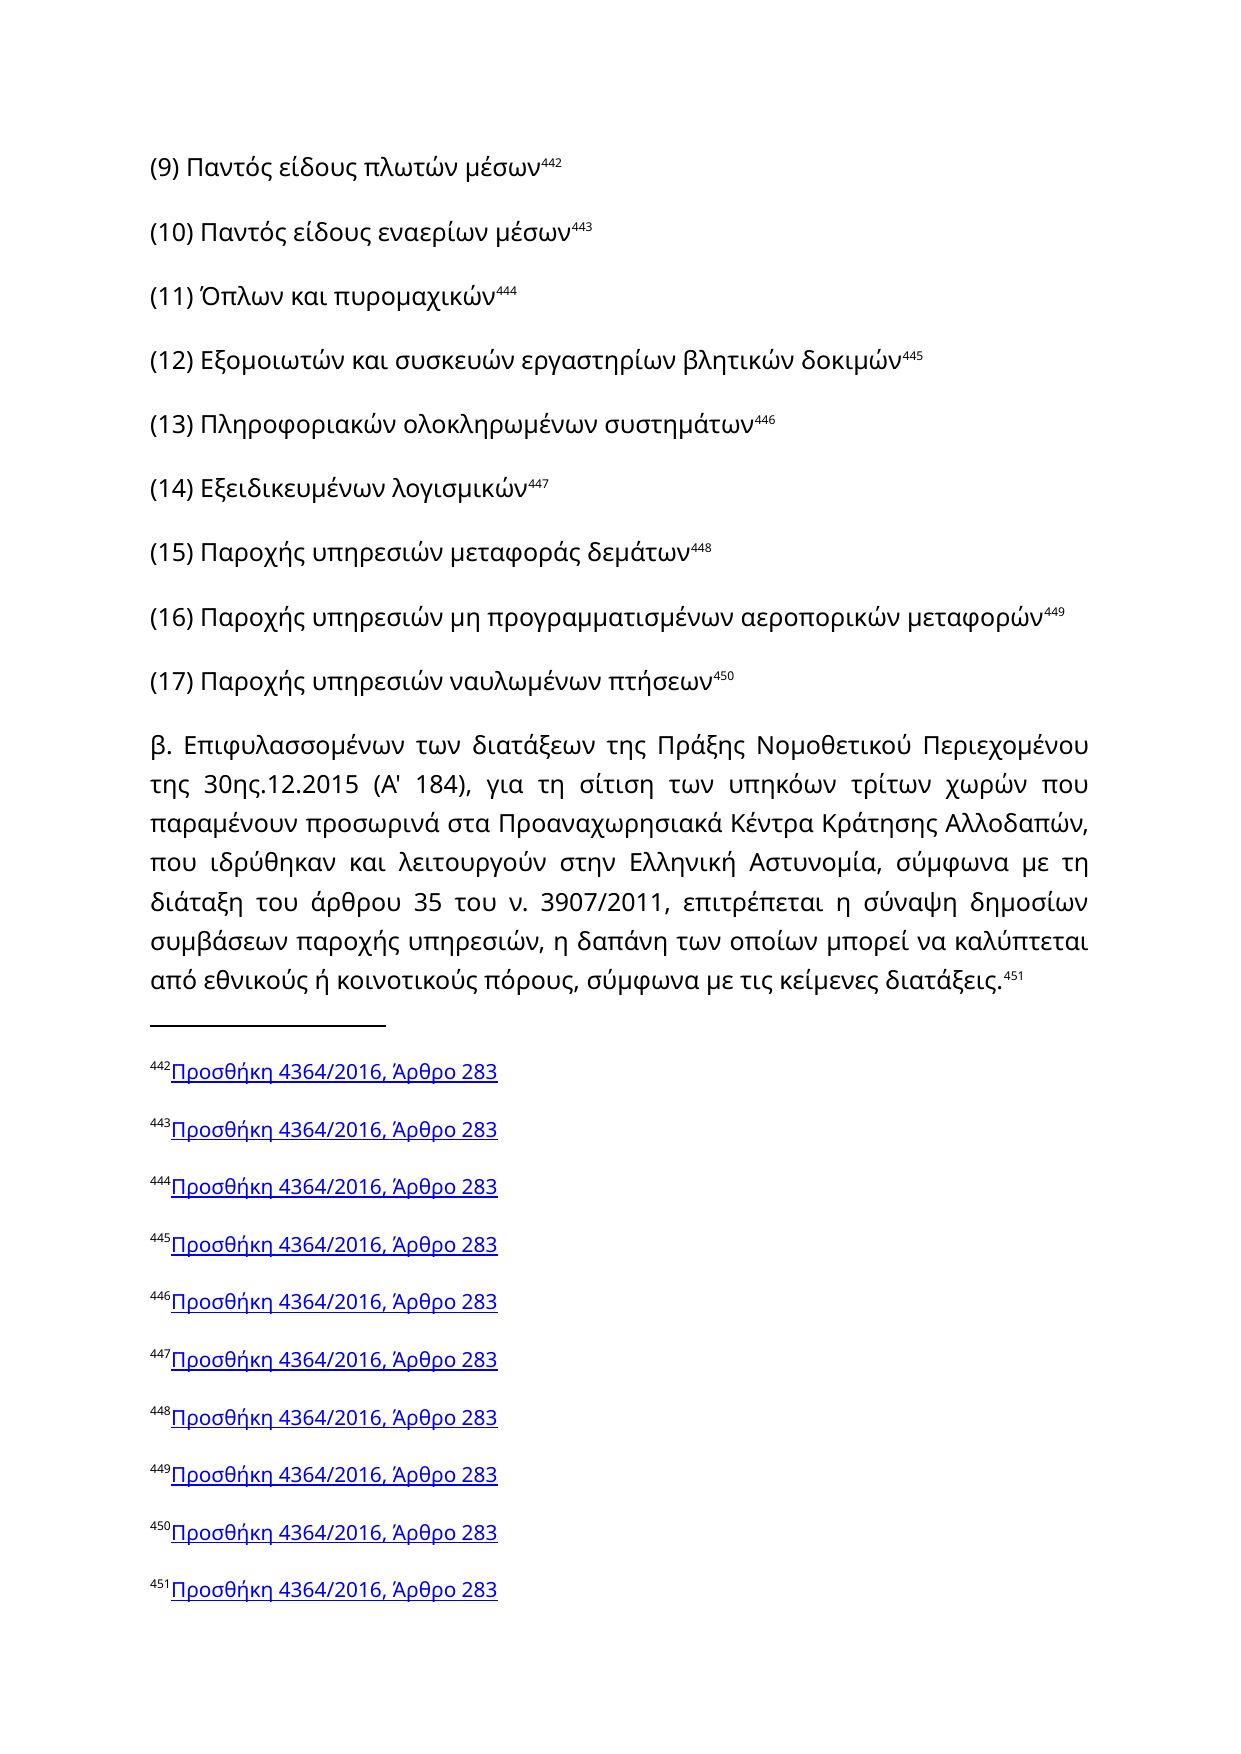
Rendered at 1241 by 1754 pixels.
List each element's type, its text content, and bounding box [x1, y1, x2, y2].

text Προσθήκη 4364/2016, Άρθρο 283 [150, 1403, 1090, 1431]
text (13) Πληροφοριακών ολοκληρωμένων συστημάτων [150, 407, 1090, 441]
text Προσθήκη 4364/2016, Άρθρο 283 [150, 1518, 1090, 1546]
text (14) Εξειδικευμένων λογισμικών [150, 471, 1090, 505]
text Προσθήκη 4364/2016, Άρθρο 283 [150, 1287, 1090, 1316]
text Προσθήκη 4364/2016, Άρθρο 283 [150, 1460, 1090, 1489]
text (9) Παντός είδους πλωτών μέσων [150, 150, 1090, 184]
text (12) Εξομοιωτών και συσκευών εργαστηρίων βλητικών δοκιμών [150, 342, 1090, 377]
text Προσθήκη 4364/2016, Άρθρο 283 [150, 1115, 1090, 1143]
text (15) Παροχής υπηρεσιών μεταφοράς δεμάτων [150, 535, 1090, 569]
text β. Επιφυλασσομένων των διατάξεων της Πράξης Νομοθετικού Περιεχομένου της 30ης.12.2015 (Α' 184), για τη σίτιση των υπηκόων τρίτων χωρών που παραμένουν προσωρινά στα Προαναχωρησιακά Κέντρα Κράτησης Αλλοδαπών, που ιδρύθηκαν και λειτουργούν στην Ελληνική Αστυνομία, σύμφωνα με τη διάταξη του άρθρου 35 του ν. 3907/2011, επιτρέπεται η σύναψη δημοσίων συμβάσεων παροχής υπηρεσιών, η δαπάνη των οποίων μπορεί να καλύπτεται από εθνικούς ή κοινοτικούς πόρους, σύμφωνα με τις κείμενες διατάξεις. [150, 727, 1090, 997]
text Προσθήκη 4364/2016, Άρθρο 283 [150, 1576, 1090, 1604]
text Προσθήκη 4364/2016, Άρθρο 283 [150, 1172, 1090, 1201]
text (17) Παροχής υπηρεσιών ναυλωμένων πτήσεων [150, 663, 1090, 697]
text Προσθήκη 4364/2016, Άρθρο 283 [150, 1057, 1090, 1086]
text Προσθήκη 4364/2016, Άρθρο 283 [150, 1345, 1090, 1373]
text (11) Όπλων και πυρομαχικών [150, 278, 1090, 312]
text (16) Παροχής υπηρεσιών μη προγραμματισμένων αεροπορικών μεταφορών [150, 599, 1090, 633]
text (10) Παντός είδους εναερίων μέσων [150, 214, 1090, 248]
text Προσθήκη 4364/2016, Άρθρο 283 [150, 1230, 1090, 1258]
